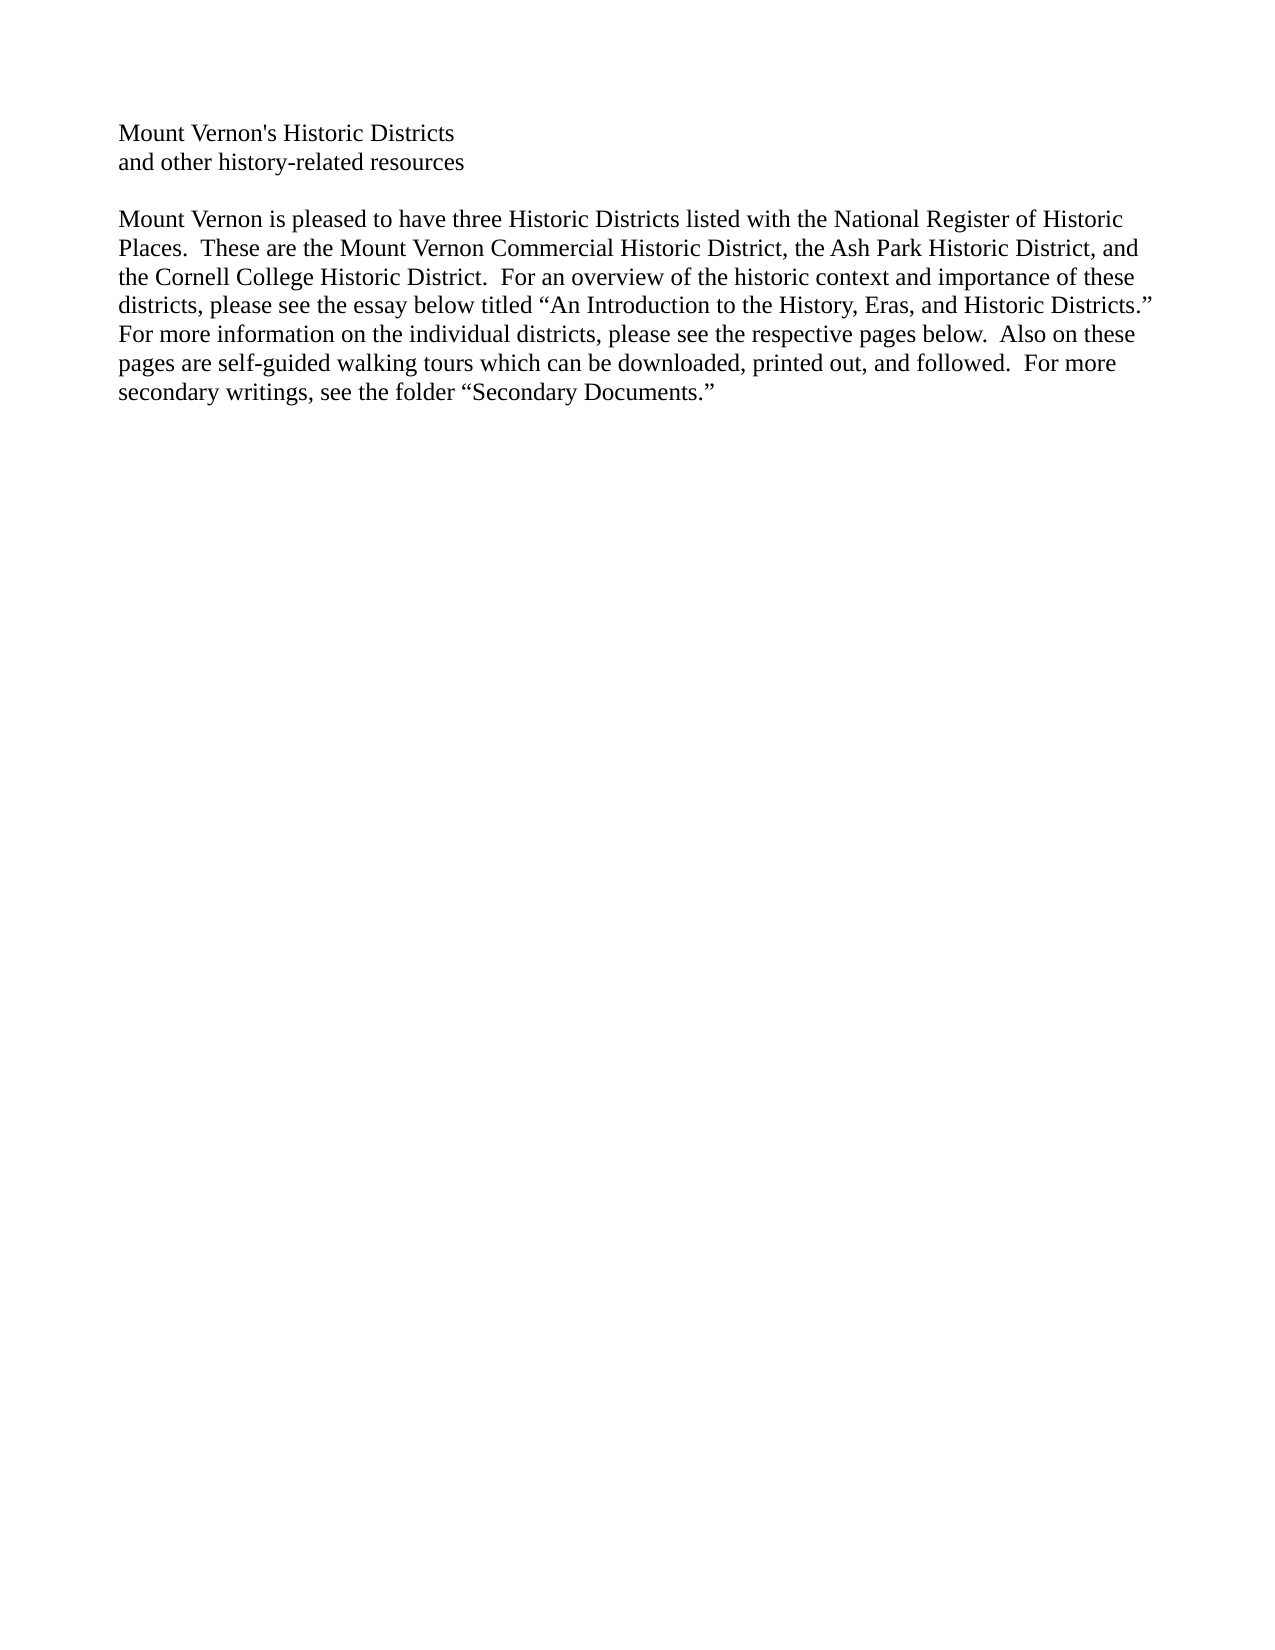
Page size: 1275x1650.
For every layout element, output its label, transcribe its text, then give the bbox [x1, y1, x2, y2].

text and other history-related resources [118, 147, 1157, 176]
text Mount Vernon is pleased to have three Historic Districts listed with the National Register of Historic Places. These are the Mount Vernon Commercial Historic District, the Ash Park Historic District, and the Cornell College Historic District. For an overview of the historic context and importance of these districts, please see the essay below titled “An Introduction to the History, Eras, and Historic Districts.” For more information on the individual districts, please see the respective pages below. Also on these pages are self-guided walking tours which can be downloaded, printed out, and followed. For more secondary writings, see the folder “Secondary Documents.” [118, 204, 1157, 406]
text Mount Vernon's Historic Districts [118, 118, 1157, 147]
